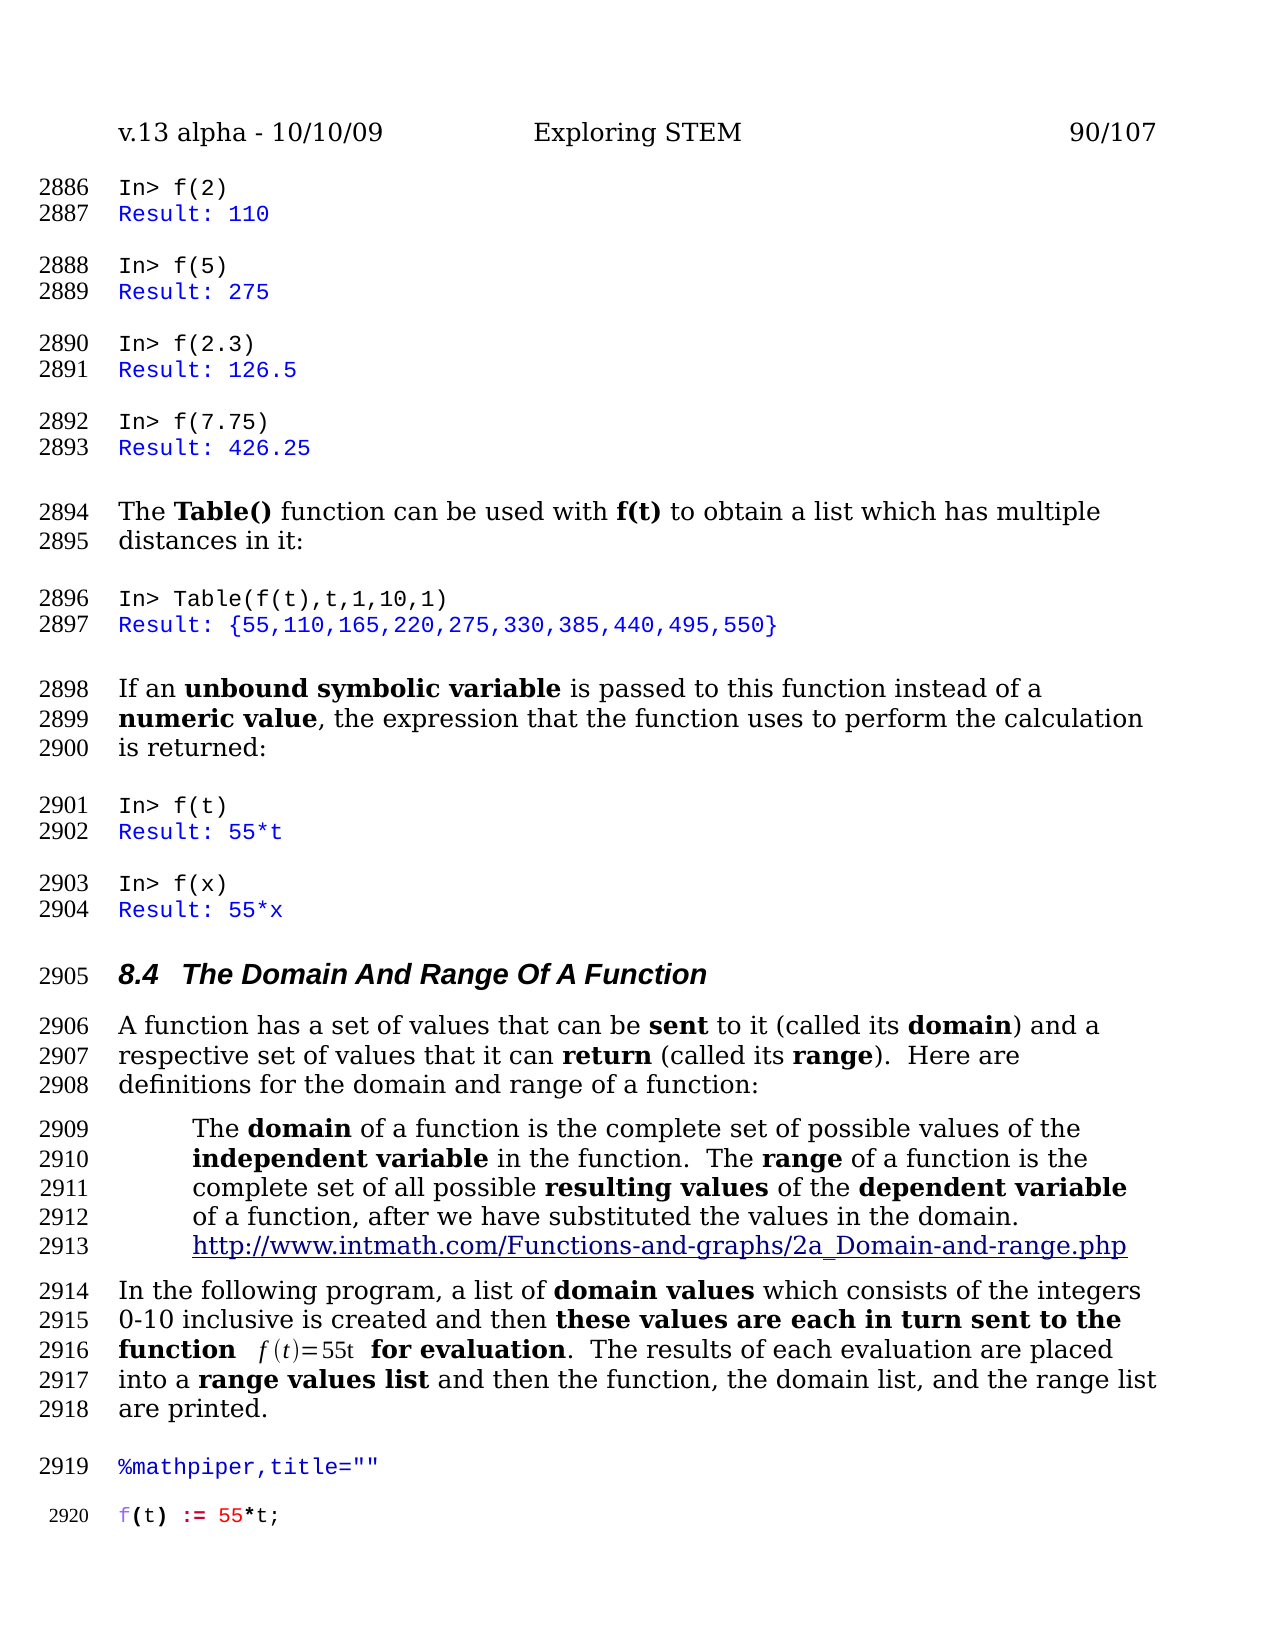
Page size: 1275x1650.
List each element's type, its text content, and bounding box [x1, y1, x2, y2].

text In> f(t) [118, 794, 1157, 820]
text If an unbound symbolic variable is passed to this function instead of a numeric value, the expression that the function uses to perform the calculation is returned: [118, 674, 1157, 762]
text Result: 126.5 [118, 358, 1157, 384]
text The Table() function can be used with f(t) to obtain a list which has multiple distances in it: [118, 497, 1157, 556]
text f(t) := 55*t; [118, 1505, 1157, 1528]
text In> f(2.3) [118, 332, 1157, 358]
text Result: 55*x [118, 898, 1157, 924]
text Result: 110 [118, 203, 1157, 229]
text A function has a set of values that can be sent to it (called its domain) and a respective set of values that it can return (called its range). Here are definitions for the domain and range of a function: [118, 1011, 1157, 1099]
text In> f(2) [118, 177, 1157, 203]
text Result: 55*t [118, 820, 1157, 846]
text In> Table(f(t),t,1,10,1) [118, 587, 1157, 613]
text Result: {55,110,165,220,275,330,385,440,495,550} [118, 613, 1157, 639]
text In> f(x) [118, 872, 1157, 898]
text Result: 426.25 [118, 436, 1157, 462]
text %mathpiper,title="" [118, 1455, 1157, 1481]
text In> f(5) [118, 254, 1157, 281]
subtitle The Domain And Range Of A Function [118, 957, 1157, 990]
text The domain of a function is the complete set of possible values of the independent variable in the function. The range of a function is the complete set of all possible resulting values of the dependent variable of a function, after we have substituted the values in the domain. http://www.intmath.com/Functions-and-graphs/2a_Domain-and-range.php [192, 1114, 1157, 1261]
text In> f(7.75) [118, 410, 1157, 436]
text Result: 275 [118, 281, 1157, 306]
text In the following program, a list of domain values which consists of the integers 0-10 inclusive is created and then these values are each in turn sent to the functionfor evaluation. The results of each evaluation are placed into a range values list and then the function, the domain list, and the range list are printed. [118, 1276, 1157, 1423]
